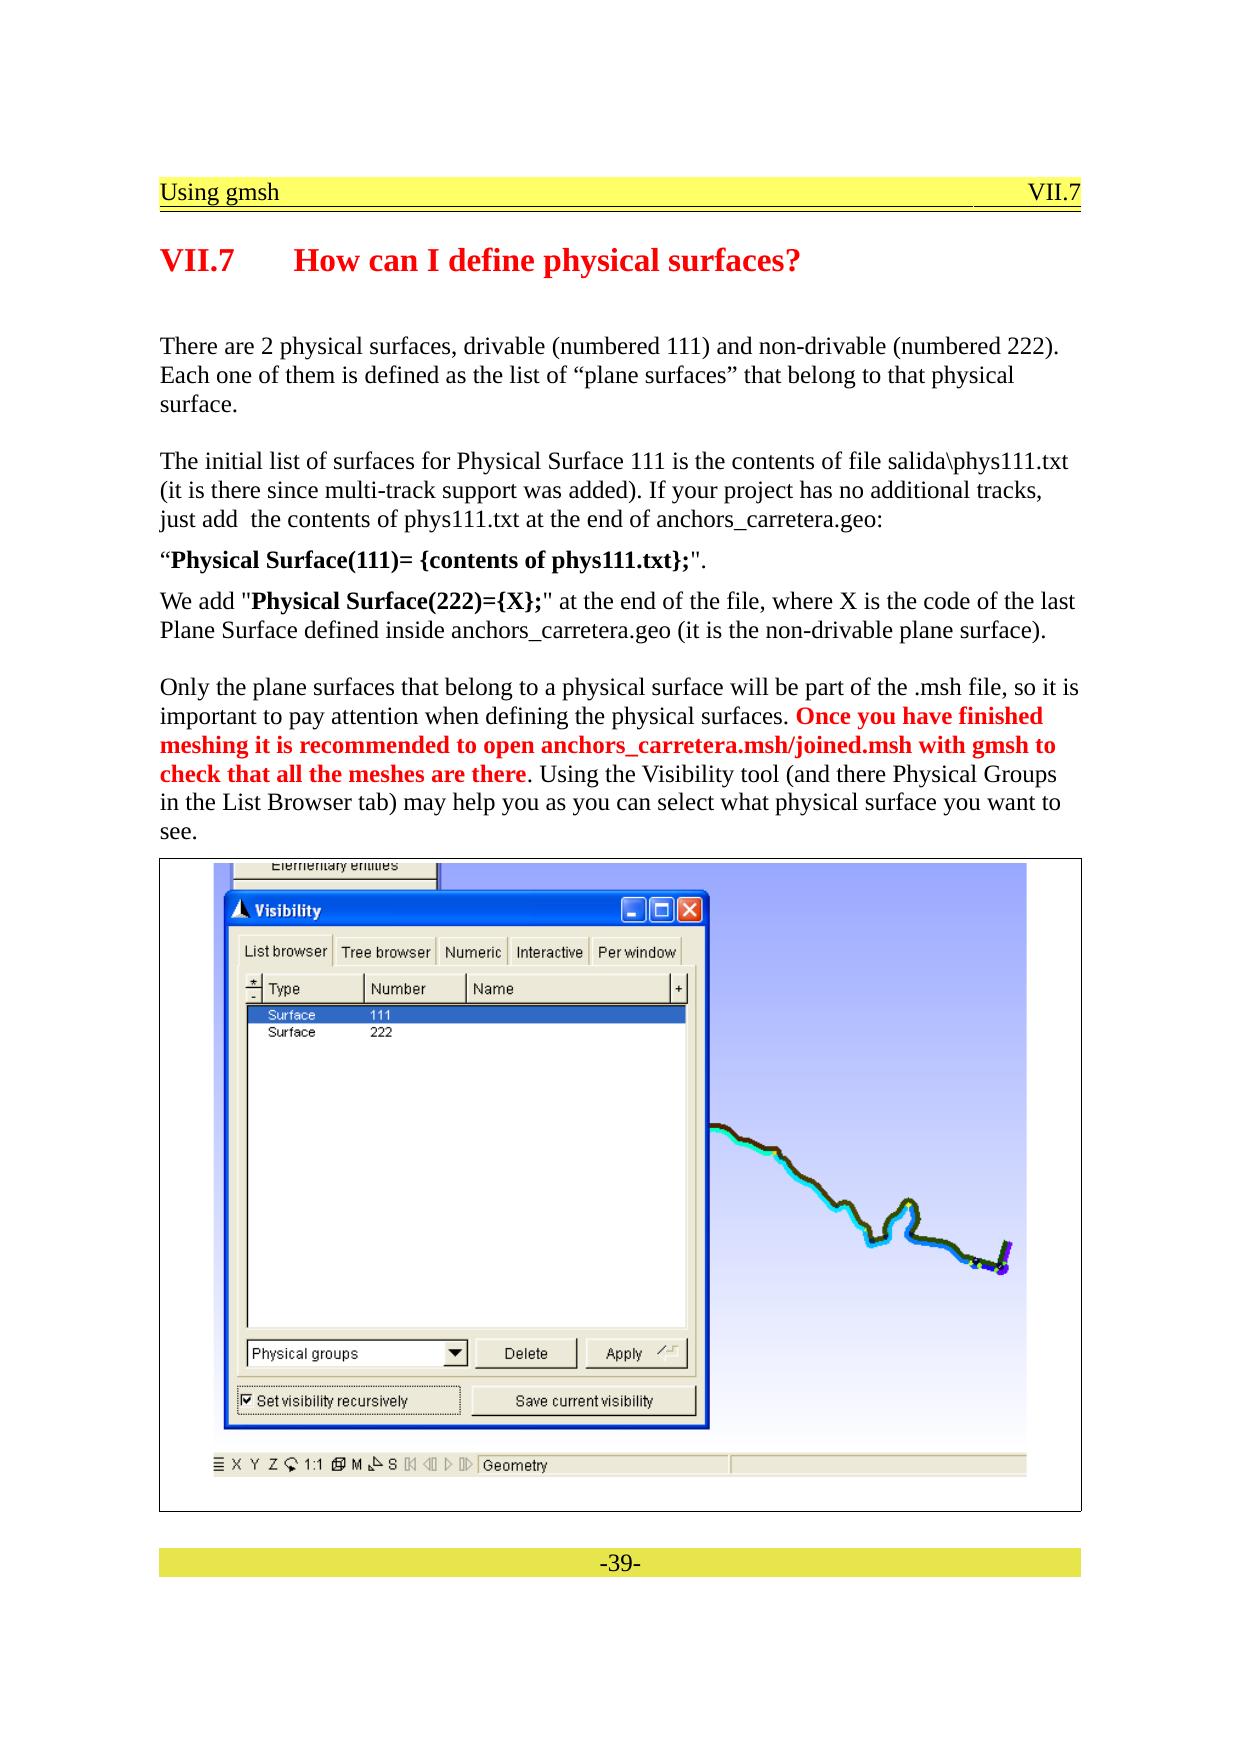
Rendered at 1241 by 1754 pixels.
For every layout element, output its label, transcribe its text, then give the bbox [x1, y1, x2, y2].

table_header [160, 859, 1081, 1511]
text There are 2 physical surfaces, drivable (numbered 111) and non-drivable (numbered 222). Each one of them is defined as the list of “plane surfaces” that belong to that physical surface. The initial list of surfaces for Physical Surface 111 is the contents of file salida\phys111.txt (it is there since multi-track support was added). If your project has no additional tracks, just add the contents of phys111.txt at the end of anchors_carretera.geo: [159, 331, 1081, 532]
subtitle How can I define physical surfaces? [159, 240, 1081, 279]
text “Physical Surface(111)= {contents of phys111.txt};". [159, 545, 1081, 574]
picture [213, 863, 1027, 1477]
text We add "Physical Surface(222)={X};" at the end of the file, where X is the code of the last Plane Surface defined inside anchors_carretera.geo (it is the non-drivable plane surface). Only the plane surfaces that belong to a physical surface will be part of the .msh file, so it is important to pay attention when defining the physical surfaces. Once you have finished meshing it is recommended to open anchors_carretera.msh/joined.msh with gmsh to check that all the meshes are there. Using the Visibility tool (and there Physical Groups in the List Browser tab) may help you as you can select what physical surface you want to see. [159, 586, 1081, 845]
